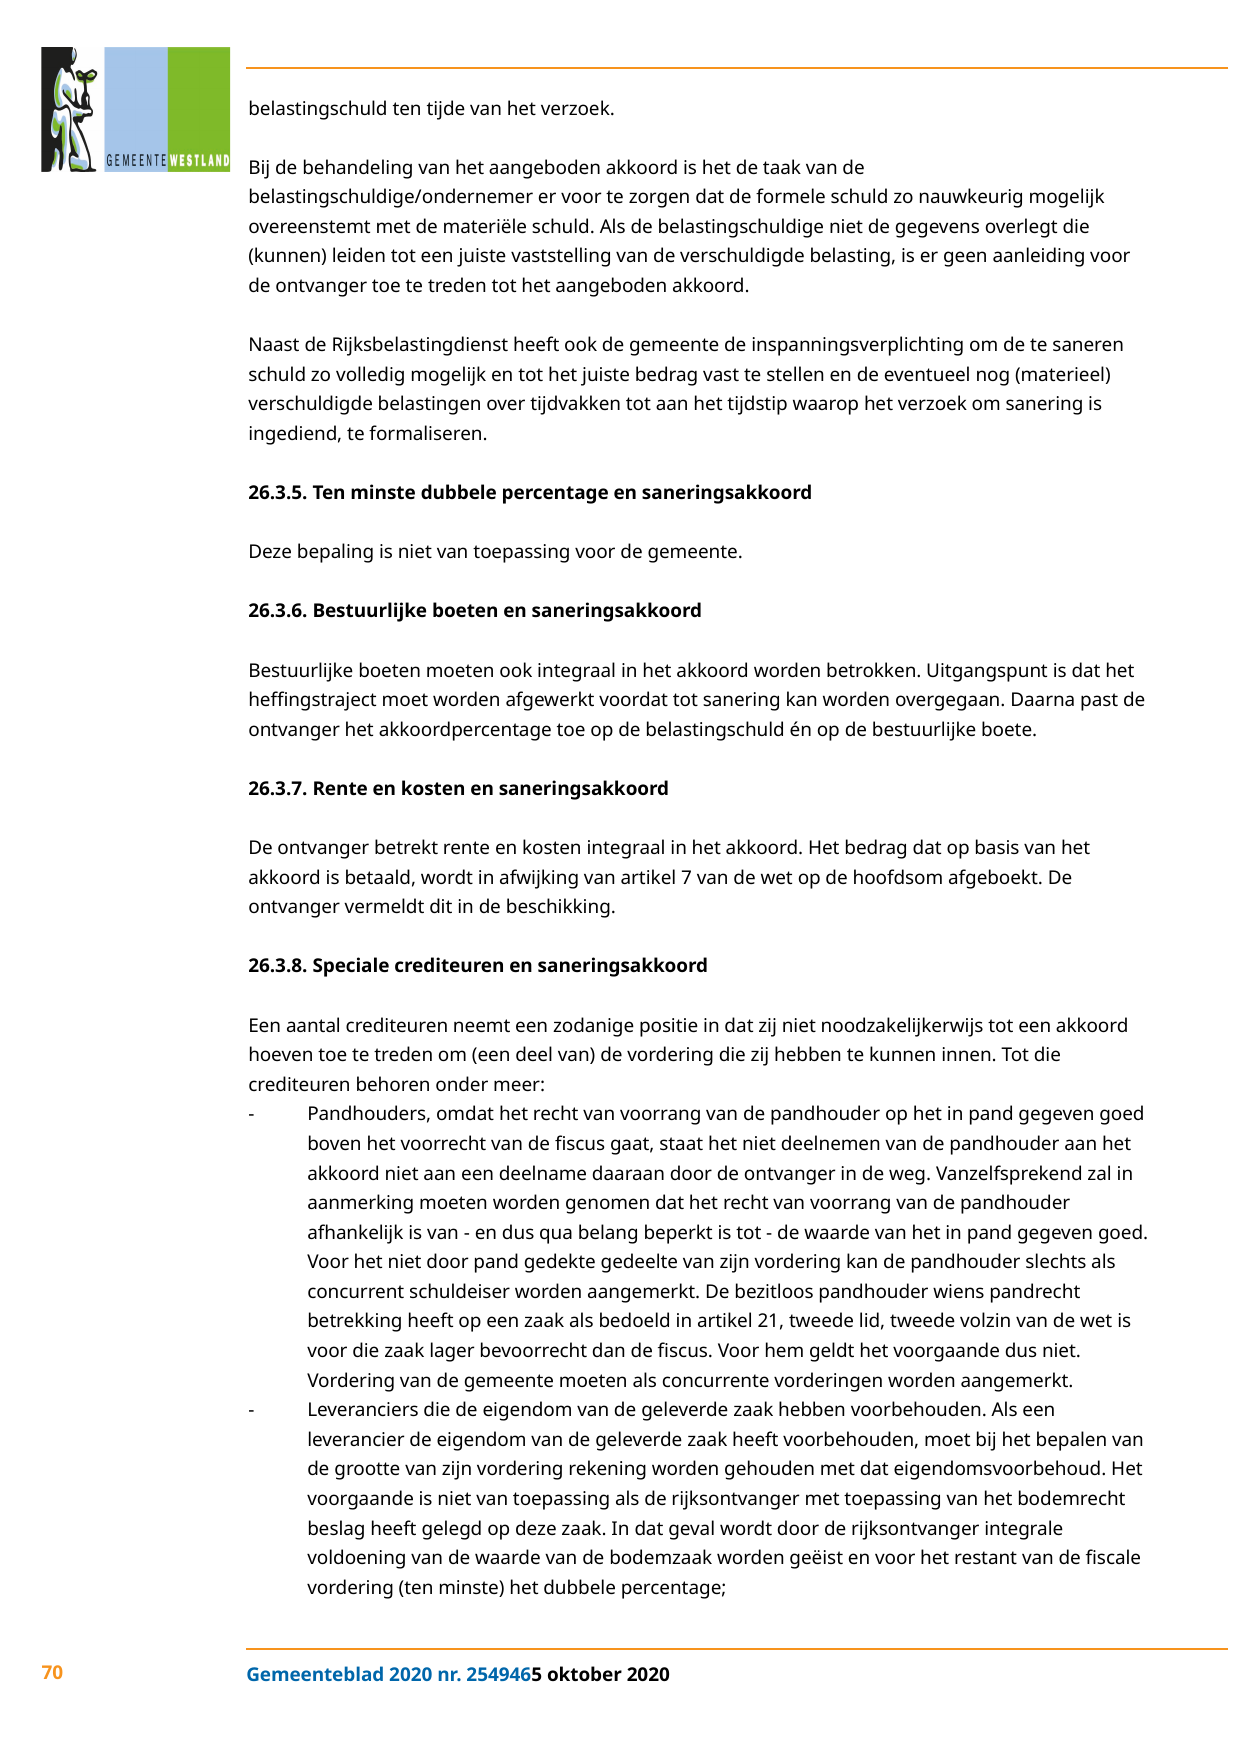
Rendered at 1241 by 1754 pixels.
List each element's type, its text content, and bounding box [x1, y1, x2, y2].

list Pandhouders, omdat het recht van voorrang van de pandhouder op het in pand gegeven goed boven het voorrecht van de fiscus gaat, staat het niet deelnemen van de pandhouder aan het akkoord niet aan een deelname daaraan door de ontvanger in de weg. Vanzelfsprekend zal in aanmerking moeten worden genomen dat het recht van voorrang van de pandhouder afhankelijk is van - en dus qua belang beperkt is tot - de waarde van het in pand gegeven goed. Voor het niet door pand gedekte gedeelte van zijn vordering kan de pandhouder slechts als concurrent schuldeiser worden aangemerkt. De bezitloos pandhouder wiens pandrecht betrekking heeft op een zaak als bedoeld in artikel 21, tweede lid, tweede volzin van de wet is voor die zaak lager bevoorrecht dan de fiscus. Voor hem geldt het voorgaande dus niet. Vordering van de gemeente moeten als concurrente vorderingen worden aangemerkt. [248, 1101, 1152, 1393]
text Deze bepaling is niet van toepassing voor de gemeente. [248, 538, 1152, 564]
text Een aantal crediteuren neemt een zodanige positie in dat zij niet noodzakelijkerwijs tot een akkoord hoeven toe te treden om (een deel van) de vordering die zij hebben te kunnen innen. Tot die crediteuren behoren onder meer: [248, 1012, 1152, 1097]
text De ontvanger betrekt rente en kosten integraal in het akkoord. Het bedrag dat op basis van het akkoord is betaald, wordt in afwijking van artikel 7 van de wet op de hoofdsom afgeboekt. De ontvanger vermeldt dit in de beschikking. [248, 834, 1152, 919]
text 26.3.7. Rente en kosten en saneringsakkoord [248, 775, 1152, 801]
list Leveranciers die de eigendom van de geleverde zaak hebben voorbehouden. Als een leverancier de eigendom van de geleverde zaak heeft voorbehouden, moet bij het bepalen van de grootte van zijn vordering rekening worden gehouden met dat eigendomsvoorbehoud. Het voorgaande is niet van toepassing als de rijksontvanger met toepassing van het bodemrecht beslag heeft gelegd op deze zaak. In dat geval wordt door de rijksontvanger integrale voldoening van de waarde van de bodemzaak worden geëist en voor het restant van de fiscale vordering (ten minste) het dubbele percentage; [248, 1396, 1152, 1600]
text Bij de behandeling van het aangeboden akkoord is het de taak van de belastingschuldige/ondernemer er voor te zorgen dat de formele schuld zo nauwkeurig mogelijk overeenstemt met de materiële schuld. Als de belastingschuldige niet de gegevens overlegt die (kunnen) leiden tot een juiste vaststelling van de verschuldigde belasting, is er geen aanleiding voor de ontvanger toe te treden tot het aangeboden akkoord. [248, 154, 1152, 298]
text 26.3.5. Ten minste dubbele percentage en saneringsakkoord [248, 479, 1152, 505]
text Naast de Rijksbelastingdienst heeft ook de gemeente de inspanningsverplichting om de te saneren schuld zo volledig mogelijk en tot het juiste bedrag vast te stellen en de eventueel nog (materieel) verschuldigde belastingen over tijdvakken tot aan het tijdstip waarop het verzoek om sanering is ingediend, te formaliseren. [248, 331, 1152, 446]
picture [41, 47, 231, 172]
text 26.3.6. Bestuurlijke boeten en saneringsakkoord [248, 598, 1152, 623]
text belastingschuld ten tijde van het verzoek. [248, 95, 1152, 121]
text 26.3.8. Speciale crediteuren en saneringsakkoord [248, 953, 1152, 978]
text Bestuurlijke boeten moeten ook integraal in het akkoord worden betrokken. Uitgangspunt is dat het heffingstraject moet worden afgewerkt voordat tot sanering kan worden overgegaan. Daarna past de ontvanger het akkoordpercentage toe op de belastingschuld én op de bestuurlijke boete. [248, 657, 1152, 742]
